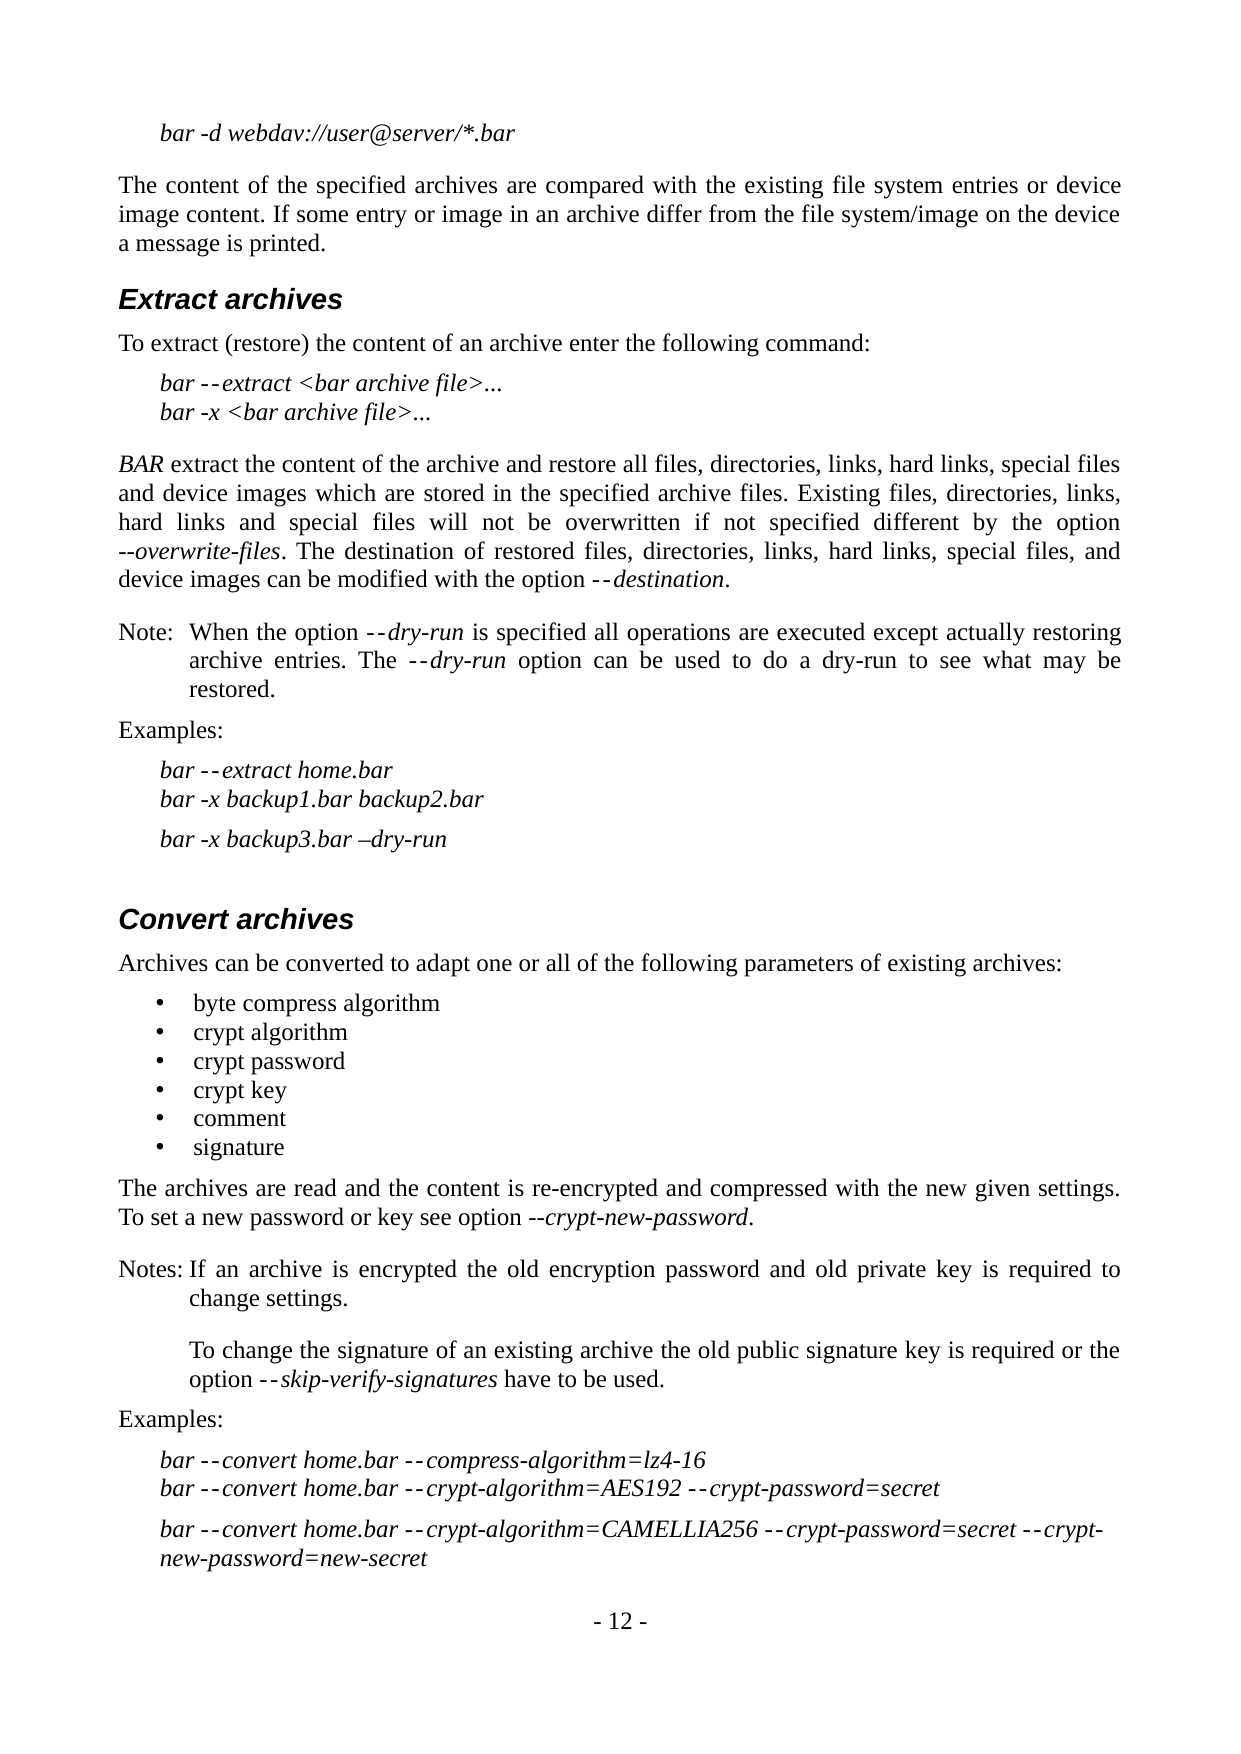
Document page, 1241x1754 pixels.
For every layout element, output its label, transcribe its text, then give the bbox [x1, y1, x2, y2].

text BAR extract the content of the archive and restore all files, directories, links, hard links, special files and device images which are stored in the specified archive files. Existing files, directories, links, hard links and special files will not be overwritten if not specified different by the option ‑‑overwrite-files. The destination of restored files, directories, links, hard links, special files, and device images can be modified with the option ‑‑destination. [118, 449, 1122, 593]
text Examples: [118, 1404, 1122, 1433]
text bar ‑‑convert home.bar ‑‑compress-algorithm=lz4-16 [159, 1445, 1122, 1473]
text Examples: [118, 715, 1122, 743]
text bar ‑‑convert home.bar ‑‑crypt-algorithm=AES192 ‑‑crypt-password=secret [159, 1473, 1122, 1502]
text Archives can be converted to adapt one or all of the following parameters of existing archives: [118, 948, 1122, 977]
text To change the signature of an existing archive the old public signature key is required or the option ‑‑skip-verify-signatures have to be used. [118, 1335, 1122, 1392]
text bar ‑‑convert home.bar ‑‑crypt-algorithm=CAMELLIA256 ‑‑crypt-password=secret ‑‑crypt-new-password=new-secret [159, 1514, 1122, 1571]
text Note: When the option ‑‑dry-run is specified all operations are executed except actually restoring archive entries. The ‑‑dry-run option can be used to do a dry-run to see what may be restored. [118, 617, 1122, 703]
text bar -d webdav://user@server/*.bar [159, 118, 1122, 147]
text To extract (restore) the content of an archive enter the following command: [118, 328, 1122, 357]
subtitle Convert archives [118, 902, 1122, 936]
text bar ‑‑extract home.bar [159, 755, 1122, 784]
text Notes: If an archive is encrypted the old encryption password and old private key is required to change settings. [118, 1254, 1122, 1311]
text bar -x backup1.bar backup2.bar [159, 784, 1122, 813]
list crypt password [156, 1046, 1122, 1075]
list crypt algorithm [156, 1017, 1122, 1046]
text bar ‑‑extract <bar archive file>... [159, 368, 1122, 397]
text bar -x backup3.bar –dry-run [159, 824, 1122, 853]
subtitle Extract archives [118, 282, 1122, 315]
text bar -x <bar archive file>... [159, 397, 1122, 426]
list comment [156, 1103, 1122, 1132]
list signature [156, 1132, 1122, 1161]
list crypt key [156, 1075, 1122, 1103]
list byte compress algorithm [156, 988, 1122, 1017]
text The content of the specified archives are compared with the existing file system entries or device image content. If some entry or image in an archive differ from the file system/image on the device a message is printed. [118, 171, 1122, 257]
text The archives are read and the content is re-encrypted and compressed with the new given settings. To set a new password or key see option ‑‑crypt-new-password. [118, 1173, 1122, 1230]
